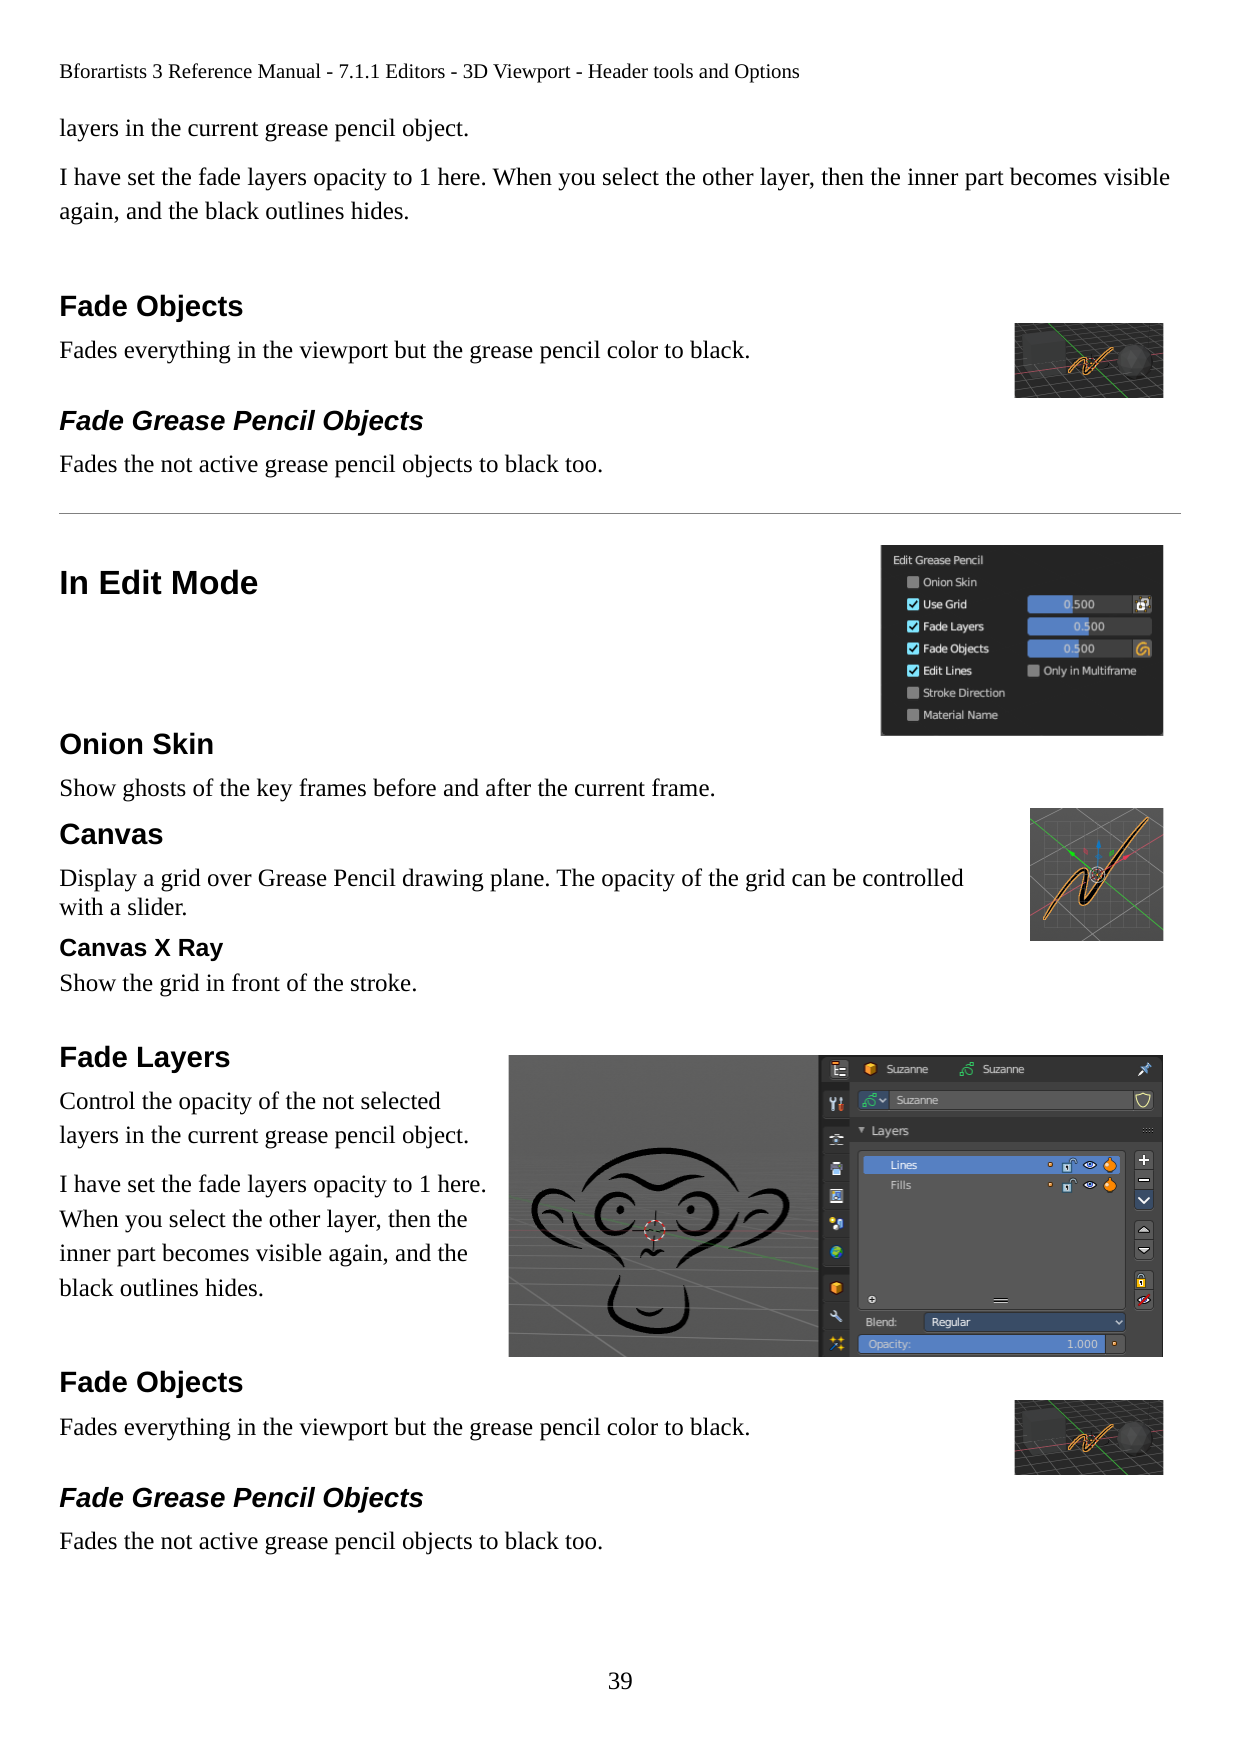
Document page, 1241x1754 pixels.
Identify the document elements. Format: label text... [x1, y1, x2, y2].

picture [1030, 808, 1164, 941]
subtitle Fade Grease Pencil Objects [59, 1482, 1181, 1513]
subtitle Canvas X Ray [59, 933, 1181, 961]
subtitle Fade Objects [59, 288, 1181, 322]
text layers in the current grease pencil object. [59, 113, 1181, 141]
picture [880, 545, 1164, 736]
subtitle [1164, 817, 1181, 850]
text Fades everything in the viewport but the grease pencil color to black. [59, 335, 1014, 363]
subtitle Canvas [59, 817, 1030, 850]
text Display a grid over Grease Pencil drawing plane. The opacity of the grid can be controlled with a slider. [59, 863, 1030, 920]
text Fades everything in the viewport but the grease pencil color to black. [59, 1412, 1014, 1440]
text Fades the not active grease pencil objects to black too. [59, 1526, 1181, 1555]
text I have set the fade layers opacity to 1 here. When you select the other layer, then the inner part becomes visible again, and the black outlines hides. [59, 1169, 508, 1302]
text Fades the not active grease pencil objects to black too. [59, 449, 1181, 478]
subtitle Fade Layers [59, 1040, 1181, 1073]
subtitle Onion Skin [59, 727, 1181, 761]
subtitle [1164, 563, 1181, 602]
picture [1014, 323, 1164, 398]
text Show ghosts of the key frames before and after the current frame. [59, 773, 1181, 802]
subtitle In Edit Mode [59, 563, 880, 602]
text Show the grid in front of the stroke. [59, 968, 1181, 996]
subtitle Fade Objects [59, 1365, 1181, 1399]
picture [508, 1055, 1164, 1357]
text I have set the fade layers opacity to 1 here. When you select the other layer, then the inner part becomes visible again, and the black outlines hides. [59, 162, 1181, 225]
text Control the opacity of the not selected layers in the current grease pencil object. [59, 1086, 508, 1149]
picture [1014, 1400, 1164, 1475]
subtitle Fade Grease Pencil Objects [59, 405, 1181, 437]
